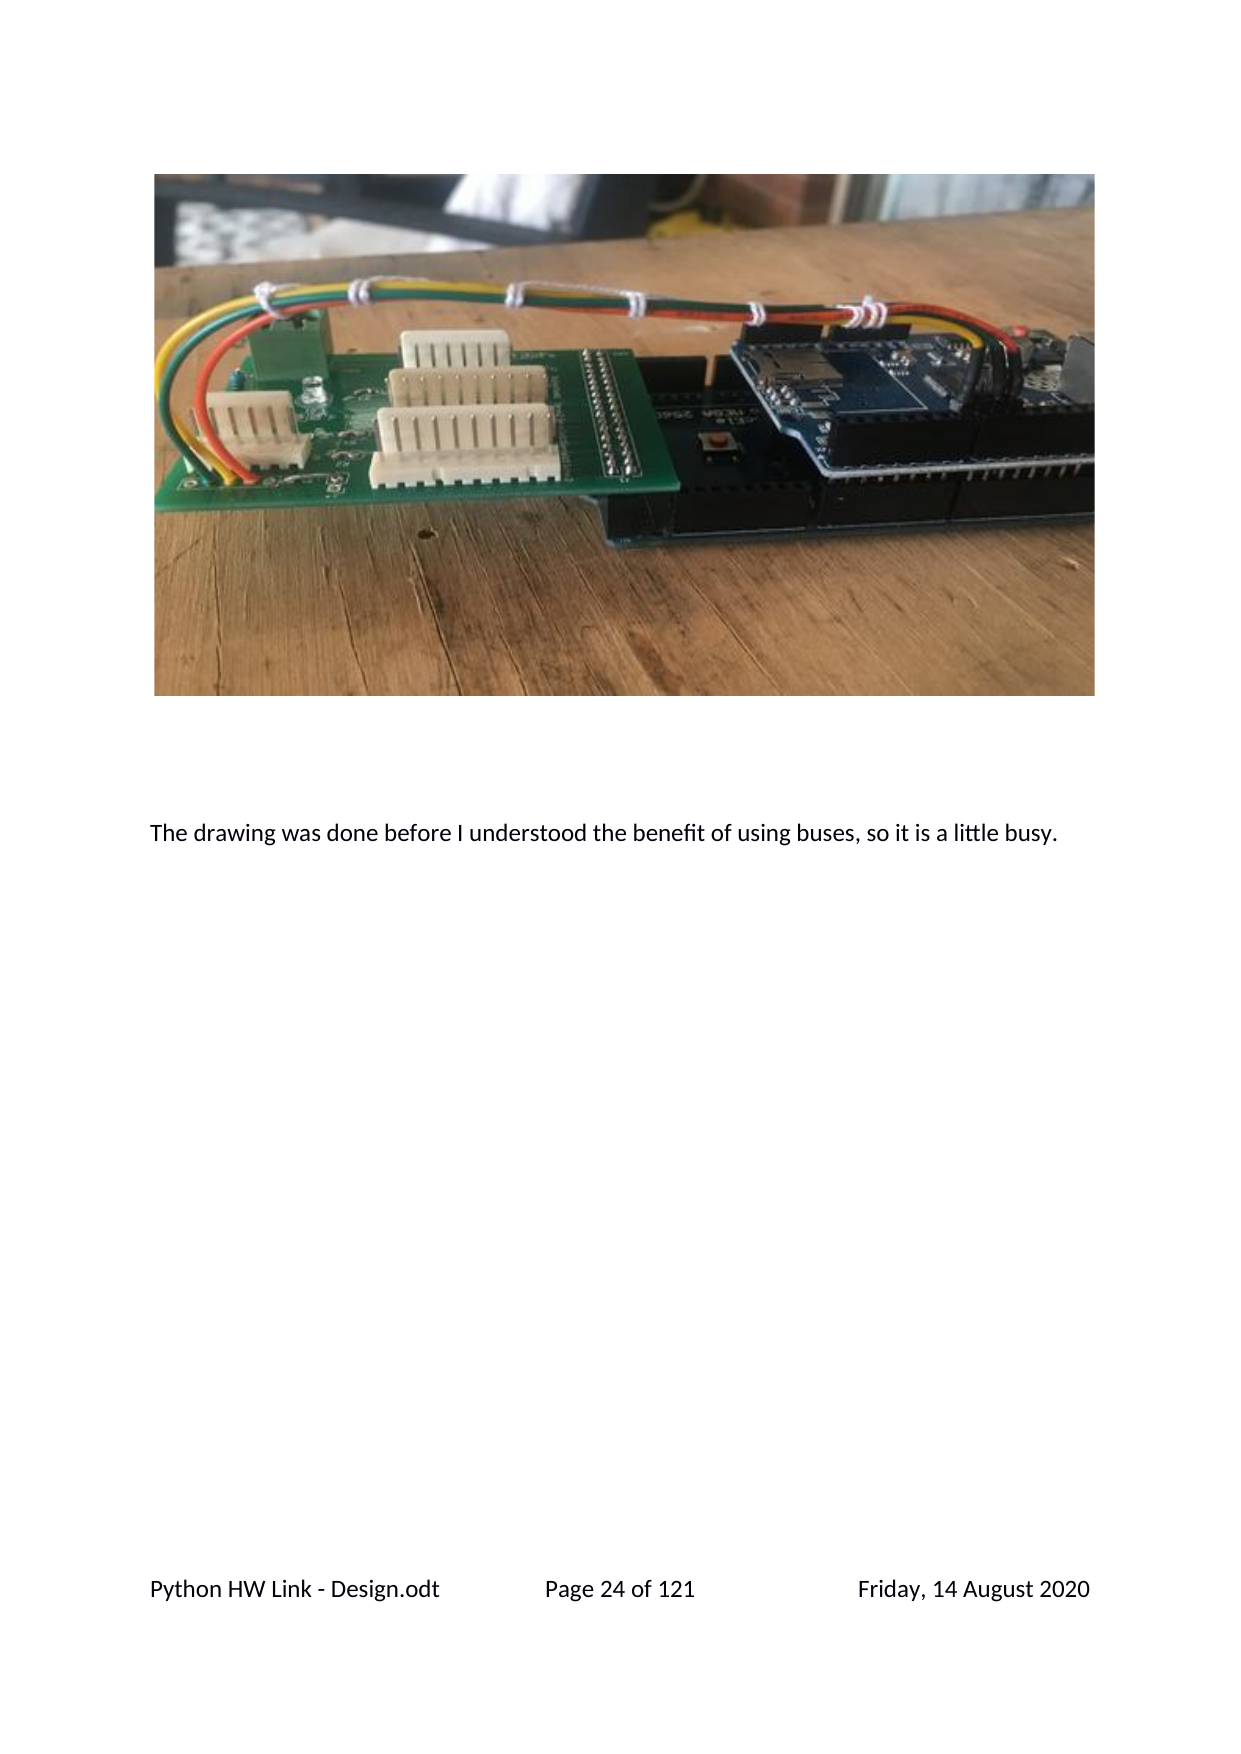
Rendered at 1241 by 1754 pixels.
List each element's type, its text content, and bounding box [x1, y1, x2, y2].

picture [154, 174, 1095, 696]
text The drawing was done before I understood the benefit of using buses, so it is a little busy. [150, 817, 1090, 848]
